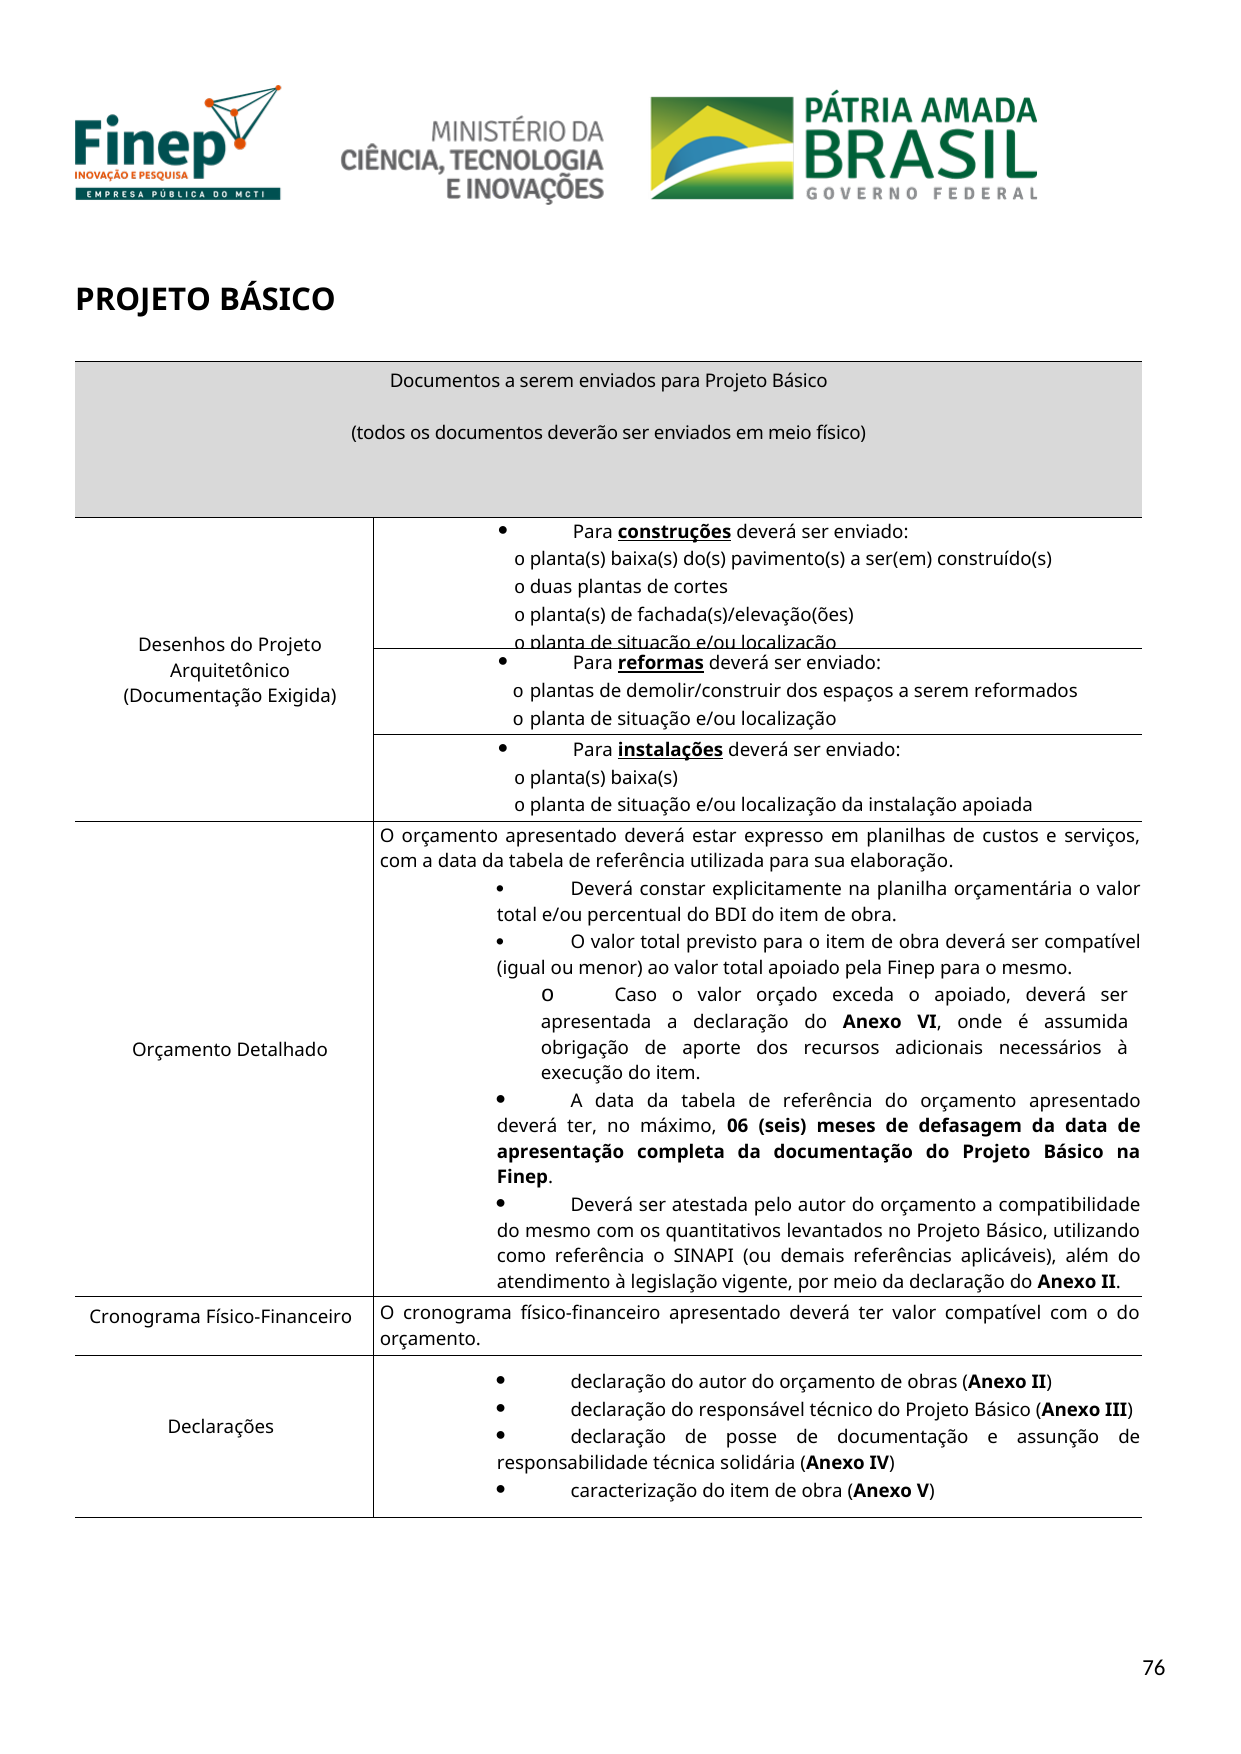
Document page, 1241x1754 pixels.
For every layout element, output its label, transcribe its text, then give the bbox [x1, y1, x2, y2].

table_cell Declarações [75, 1356, 373, 1517]
text PROJETO BÁSICO [75, 277, 1165, 319]
table_cell Desenhos do Projeto Arquitetônico (Documentação Exigida) [75, 518, 373, 821]
table_cell O orçamento apresentado deverá estar expresso em planilhas de custos e serviços, com a data da tabela de referência utilizada para sua elaboração. Deverá constar explicitamente na planilha orçamentária o valor total e/ou percentual do BDI do item de obra. O valor total previsto para o item de obra deverá ser compatível (igual ou menor) ao valor total apoiado pela Finep para o mesmo. Caso o valor orçado exceda o apoiado, deverá ser apresentada a declaração do Anexo VI, onde é assumida obrigação de aporte dos recursos adicionais necessários à execução do item. A data da tabela de referência do orçamento apresentado deverá ter, no máximo, 06 (seis) meses de defasagem da data de apresentação completa da documentação do Projeto Básico na Finep. Deverá ser atestada pelo autor do orçamento a compatibilidade do mesmo com os quantitativos levantados no Projeto Básico, utilizando como referência o SINAPI (ou demais referências aplicáveis), além do atendimento à legislação vigente, por meio da declaração do Anexo II. [374, 822, 1142, 1296]
table_cell Orçamento Detalhado [75, 822, 373, 1296]
table_cell Cronograma Físico-Financeiro [75, 1297, 373, 1355]
table_cell Para instalações deverá ser enviado: planta(s) baixa(s) planta de situação e/ou localização da instalação apoiada [374, 735, 1142, 821]
table_cell Para reformas deverá ser enviado: plantas de demolir/construir dos espaços a serem reformados planta de situação e/ou localização [374, 649, 1142, 734]
table_cell Para construções deverá ser enviado: planta(s) baixa(s) do(s) pavimento(s) a ser(em) construído(s) duas plantas de cortes planta(s) de fachada(s)/elevação(ões) planta de situação e/ou localização [374, 518, 1142, 648]
table_header Documentos a serem enviados para Projeto Básico (todos os documentos deverão ser enviados em meio físico) [75, 362, 1142, 517]
table_cell declaração do autor do orçamento de obras (Anexo II) declaração do responsável técnico do Projeto Básico (Anexo III) declaração de posse de documentação e assunção de responsabilidade técnica solidária (Anexo IV) caracterização do item de obra (Anexo V) [374, 1356, 1142, 1517]
table_cell O cronograma físico-financeiro apresentado deverá ter valor compatível com o do orçamento. [374, 1297, 1142, 1355]
